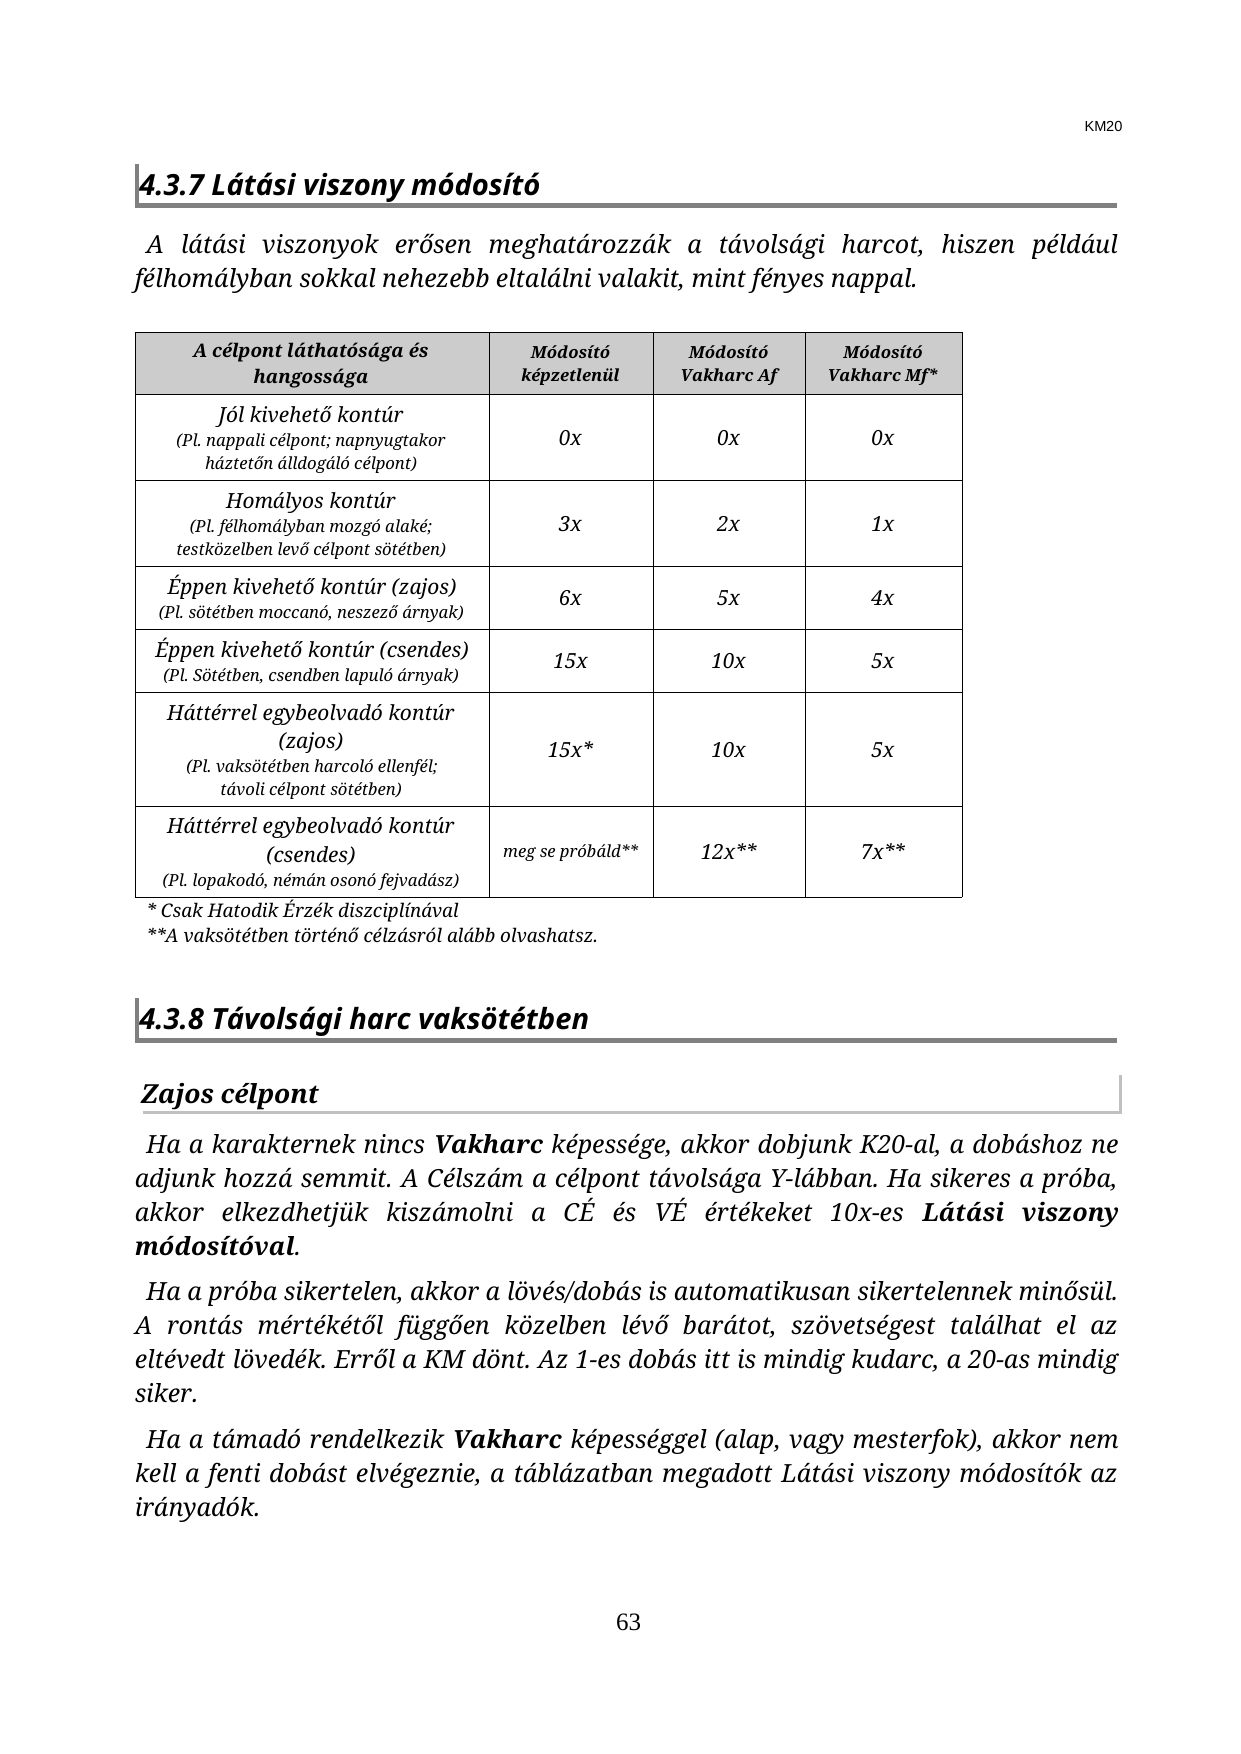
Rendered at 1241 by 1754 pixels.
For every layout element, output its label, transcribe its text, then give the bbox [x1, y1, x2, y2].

table_cell 7x** [806, 807, 962, 897]
table_cell Háttérrel egybeolvadó kontúr (zajos) (Pl. vaksötétben harcoló ellenfél; távoli célpont sötétben) [136, 693, 489, 806]
table_cell 3x [490, 481, 653, 566]
table_cell 15x [490, 630, 653, 692]
table_cell 10x [654, 693, 805, 806]
subtitle Látási viszony módosító [139, 164, 1122, 204]
table_cell Jól kivehető kontúr (Pl. nappali célpont; napnyugtakor háztetőn álldogáló célpont) [136, 395, 489, 480]
table_header Módosító képzetlenül [490, 333, 653, 394]
table_cell 5x [654, 567, 805, 629]
subtitle Távolsági harc vaksötétben [139, 998, 1122, 1038]
text Ha a próba sikertelen, akkor a lövés/dobás is automatikusan sikertelennek minősül. A rontás mértékétől függően közelben lévő barátot, szövetségest találhat el az eltévedt lövedék. Erről a KM dönt. Az 1-es dobás itt is mindig kudarc, a 20-as mindig siker. [134, 1274, 1122, 1410]
table_cell 0x [806, 395, 962, 480]
table_cell 6x [490, 567, 653, 629]
table_cell 5x [806, 630, 962, 692]
table_cell Háttérrel egybeolvadó kontúr (csendes) (Pl. lopakodó, némán osonó fejvadász) [136, 807, 489, 897]
table_cell Homályos kontúr (Pl. félhomályban mozgó alaké; testközelben levő célpont sötétben) [136, 481, 489, 566]
text Ha a támadó rendelkezik Vakharc képességgel (alap, vagy mesterfok), akkor nem kell a fenti dobást elvégeznie, a táblázatban megadott Látási viszony módosítók az irányadók. [134, 1422, 1122, 1523]
text Ha a karakternek nincs Vakharc képessége, akkor dobjunk K20-al, a dobáshoz ne adjunk hozzá semmit. A Célszám a célpont távolsága Y-lábban. Ha sikeres a próba, akkor elkezdhetjük kiszámolni a CÉ és VÉ értékeket 10x-es Látási viszony módosítóval. [134, 1126, 1122, 1262]
subtitle Zajos célpont [140, 1075, 1119, 1111]
table_cell 15x* [490, 693, 653, 806]
table_cell Éppen kivehető kontúr (zajos) (Pl. sötétben moccanó, neszező árnyak) [136, 567, 489, 629]
table_cell 12x** [654, 807, 805, 897]
table_cell 2x [654, 481, 805, 566]
table_cell Éppen kivehető kontúr (csendes) (Pl. Sötétben, csendben lapuló árnyak) [136, 630, 489, 692]
table_cell 5x [806, 693, 962, 806]
table_header Módosító Vakharc Af [654, 333, 805, 394]
table_cell 10x [654, 630, 805, 692]
table_header Módosító Vakharc Mf* [806, 333, 962, 394]
table_header A célpont láthatósága és hangossága [136, 333, 489, 394]
table_cell 0x [490, 395, 653, 480]
table_cell 4x [806, 567, 962, 629]
table_cell meg se próbáld** [490, 807, 653, 897]
text **A vaksötétben történő célzásról alább olvashatsz. [134, 922, 1122, 948]
table_cell 1x [806, 481, 962, 566]
text A látási viszonyok erősen meghatározzák a távolsági harcot, hiszen például félhomályban sokkal nehezebb eltalálni valakit, mint fényes nappal. [134, 227, 1122, 294]
table_cell 0x [654, 395, 805, 480]
text * Csak Hatodik Érzék diszciplínával [134, 897, 1122, 922]
